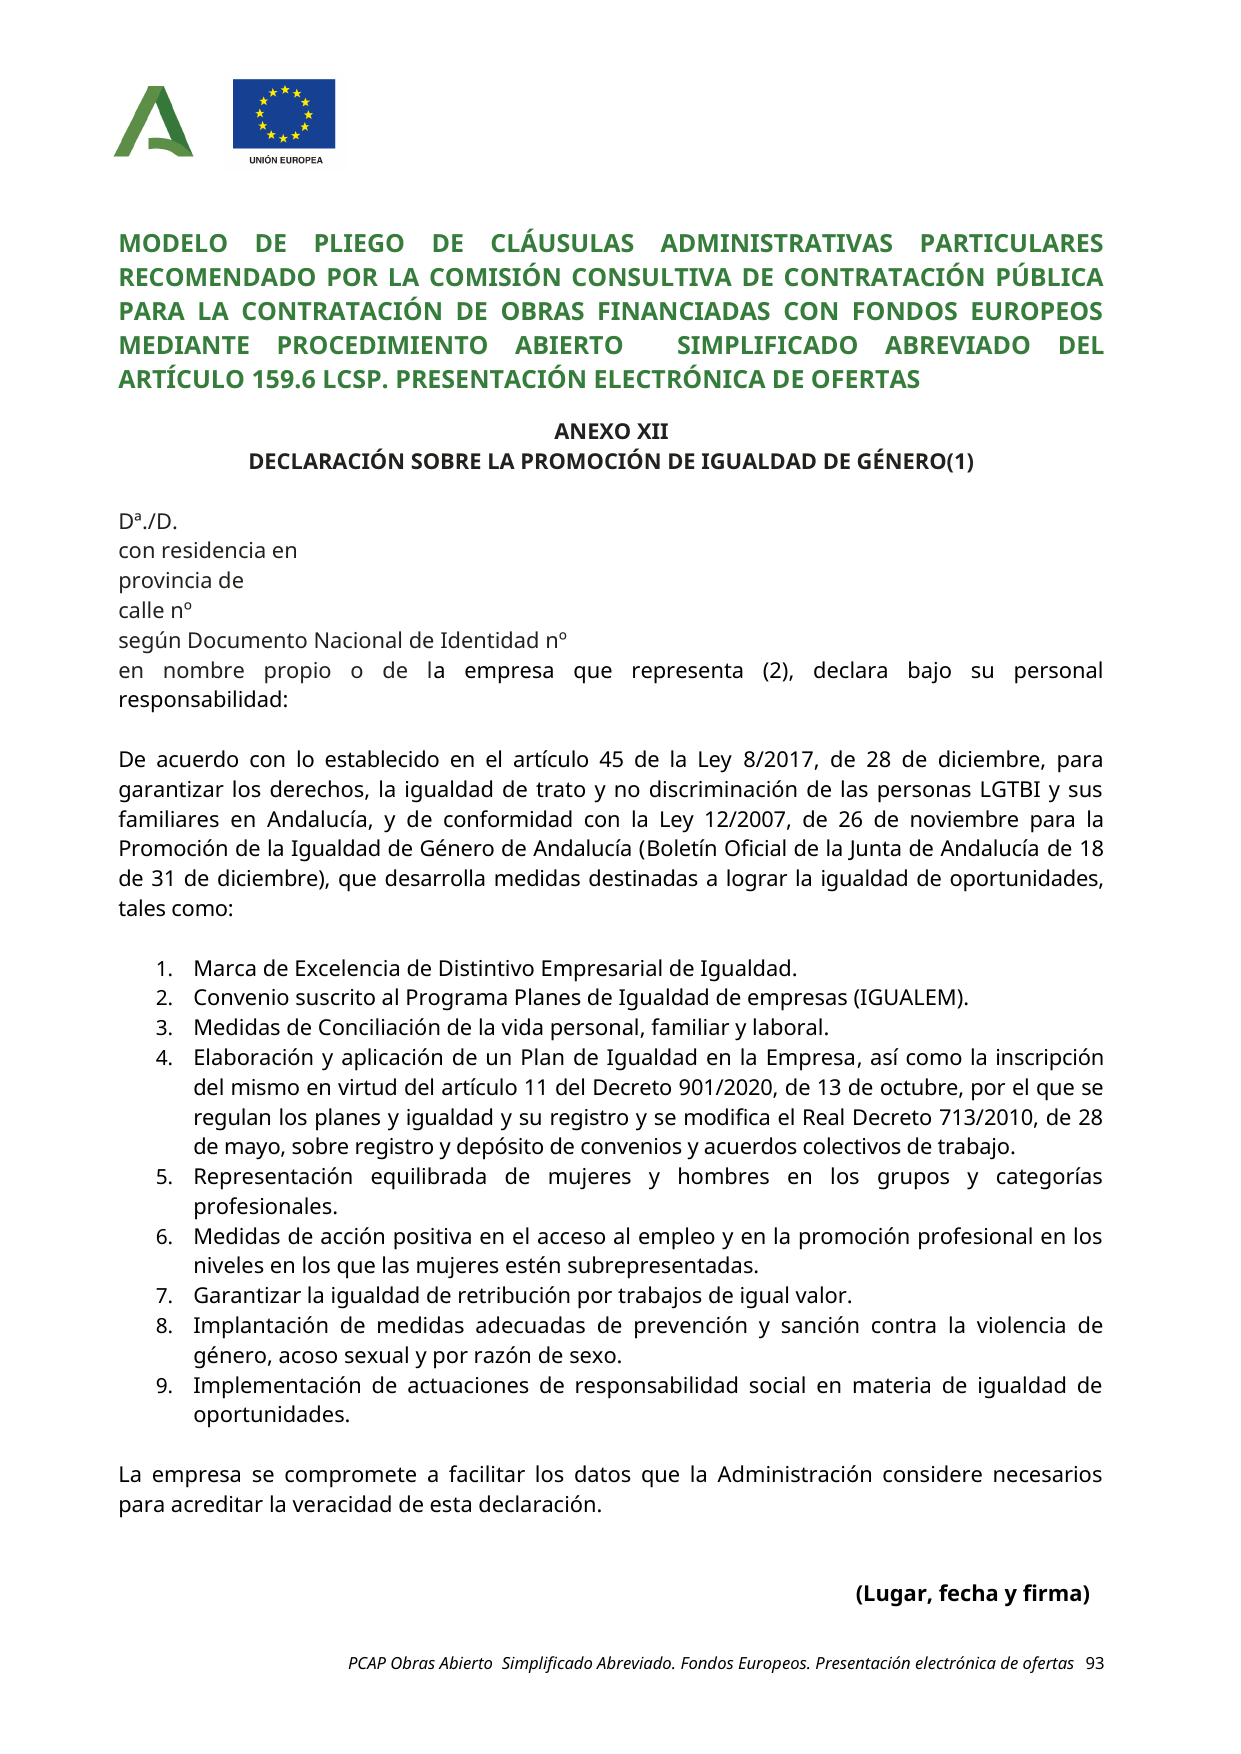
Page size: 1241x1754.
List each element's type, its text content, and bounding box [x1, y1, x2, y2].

list Medidas de acción positiva en el acceso al empleo y en la promoción profesional en los niveles en los que las mujeres estén subrepresentadas. [156, 1221, 1104, 1280]
list Implementación de actuaciones de responsabilidad social en materia de igualdad de oportunidades. [156, 1370, 1104, 1429]
list Representación equilibrada de mujeres y hombres en los grupos y categorías profesionales. [156, 1161, 1104, 1221]
list Convenio suscrito al Programa Planes de Igualdad de empresas (IGUALEM). [156, 982, 1104, 1012]
text Dª./D. [118, 506, 1104, 536]
list Garantizar la igualdad de retribución por trabajos de igual valor. [156, 1280, 1104, 1310]
list Marca de Excelencia de Distintivo Empresarial de Igualdad. [156, 953, 1104, 982]
text en nombre propio o de la empresa que representa (2), declara bajo su personal responsabilidad: [118, 655, 1104, 714]
picture [221, 73, 347, 171]
list Implantación de medidas adecuadas de prevención y sanción contra la violencia de género, acoso sexual y por razón de sexo. [156, 1310, 1104, 1370]
text DECLARACIÓN SOBRE LA PROMOCIÓN DE IGUALDAD DE GÉNERO(1) [118, 446, 1104, 476]
picture [109, 81, 198, 161]
text La empresa se compromete a facilitar los datos que la Administración considere necesarios para acreditar la veracidad de esta declaración. [118, 1459, 1104, 1519]
text según Documento Nacional de Identidad nº [118, 625, 1104, 655]
list Elaboración y aplicación de un Plan de Igualdad en la Empresa, así como la inscripción del mismo en virtud del artículo 11 del Decreto 901/2020, de 13 de octubre, por el que se regulan los planes y igualdad y su registro y se modifica el Real Decreto 713/2010, de 28 de mayo, sobre registro y depósito de convenios y acuerdos colectivos de trabajo. [156, 1042, 1104, 1161]
list Medidas de Conciliación de la vida personal, familiar y laboral. [156, 1012, 1104, 1042]
text calle nº [118, 595, 1104, 625]
subtitle MODELO DE PLIEGO DE CLÁUSULAS ADMINISTRATIVAS PARTICULARES RECOMENDADO POR LA COMISIÓN CONSULTIVA DE CONTRATACIÓN PÚBLICA PARA LA CONTRATACIÓN DE OBRAS FINANCIADAS CON FONDOS EUROPEOS MEDIANTE PROCEDIMIENTO ABIERTO SIMPLIFICADO ABREVIADO DEL ARTÍCULO 159.6 LCSP. PRESENTACIÓN ELECTRÓNICA DE OFERTAS [118, 225, 1104, 396]
text con residencia en [118, 536, 1104, 565]
text provincia de [118, 565, 1104, 595]
text De acuerdo con lo establecido en el artículo 45 de la Ley 8/2017, de 28 de diciembre, para garantizar los derechos, la igualdad de trato y no discriminación de las personas LGTBI y sus familiares en Andalucía, y de conformidad con la Ley 12/2007, de 26 de noviembre para la Promoción de la Igualdad de Género de Andalucía (Boletín Oficial de la Junta de Andalucía de 18 de 31 de diciembre), que desarrolla medidas destinadas a lograr la igualdad de oportunidades, tales como: [118, 744, 1104, 923]
text ANEXO XII [118, 416, 1104, 446]
text (Lugar, fecha y firma) [118, 1578, 1104, 1608]
